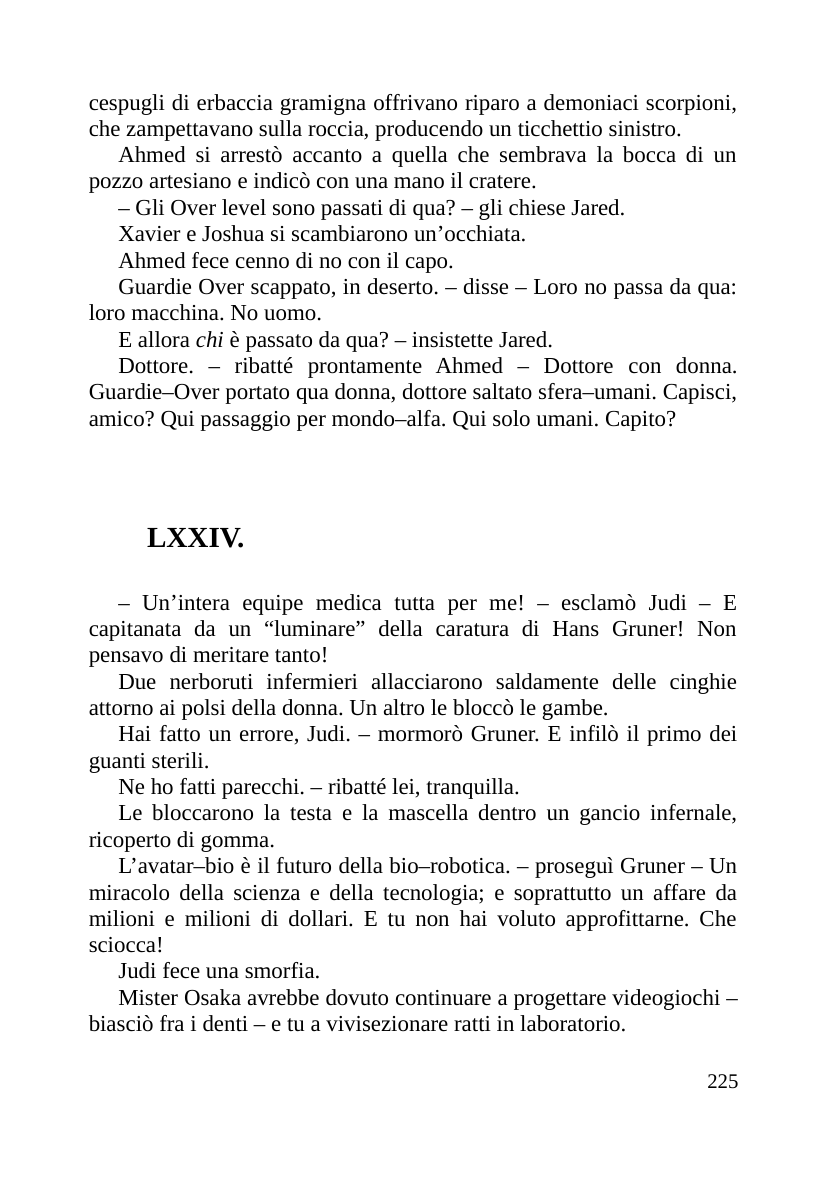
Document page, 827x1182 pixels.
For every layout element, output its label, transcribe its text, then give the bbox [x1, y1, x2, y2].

text cespugli di erbaccia gramigna offrivano riparo a demoniaci scorpioni, che zampettavano sulla roccia, producendo un ticchettio sinistro. [88, 88, 738, 141]
text Dottore. – ribatté prontamente Ahmed – Dottore con donna. Guardie–Over portato qua donna, dottore saltato sfera–umani. Capisci, amico? Qui passaggio per mondo–alfa. Qui solo umani. Capito? [88, 352, 738, 431]
text – Un’intera equipe medica tutta per me! – esclamò Judi – E capitanata da un “luminare” della caratura di Hans Gruner! Non pensavo di meritare tanto! [88, 589, 738, 668]
text Xavier e Joshua si scambiarono un’occhiata. [88, 220, 738, 247]
text Ne ho fatti parecchi. – ribatté lei, tranquilla. [88, 773, 738, 799]
subtitle LXXIV. [88, 520, 738, 553]
text Due nerboruti infermieri allacciarono saldamente delle cinghie attorno ai polsi della donna. Un altro le bloccò le gambe. [88, 668, 738, 720]
text Guardie Over scappato, in deserto. – disse – Loro no passa da qua: loro macchina. No uomo. [88, 273, 738, 326]
text Le bloccarono la testa e la mascella dentro un gancio infernale, ricoperto di gomma. [88, 799, 738, 852]
text L’avatar–bio è il futuro della bio–robotica. – proseguì Gruner – Un miracolo della scienza e della tecnologia; e soprattutto un affare da milioni e milioni di dollari. E tu non hai voluto approfittarne. Che sciocca! [88, 852, 738, 958]
text Mister Osaka avrebbe dovuto continuare a progettare videogiochi – biasciò fra i denti – e tu a vivisezionare ratti in laboratorio. [88, 984, 738, 1037]
text E allora chi è passato da qua? – insistette Jared. [88, 326, 738, 352]
text Ahmed fece cenno di no con il capo. [88, 247, 738, 273]
text Hai fatto un errore, Judi. – mormorò Gruner. E infilò il primo dei guanti sterili. [88, 720, 738, 773]
text – Gli Over level sono passati di qua? – gli chiese Jared. [88, 194, 738, 220]
text Judi fece una smorfia. [88, 958, 738, 984]
text Ahmed si arrestò accanto a quella che sembrava la bocca di un pozzo artesiano e indicò con una mano il cratere. [88, 141, 738, 194]
